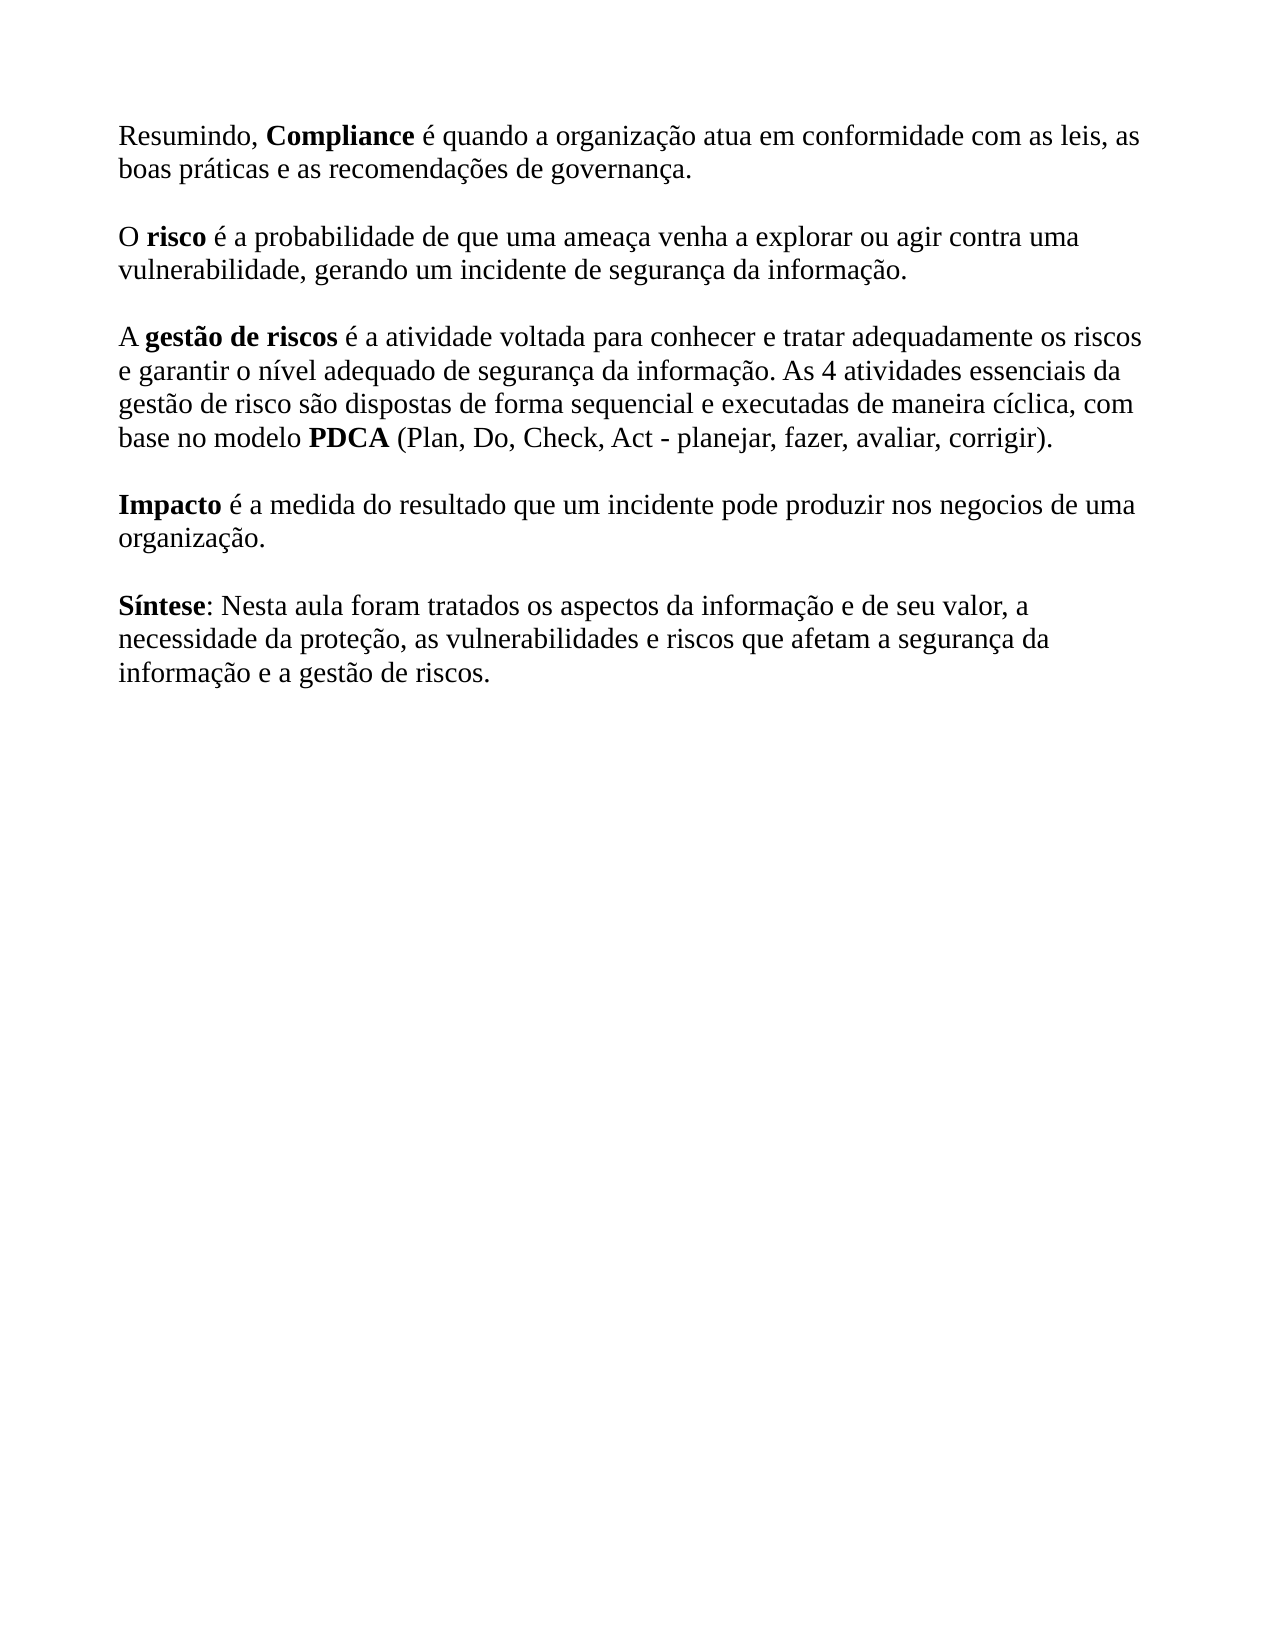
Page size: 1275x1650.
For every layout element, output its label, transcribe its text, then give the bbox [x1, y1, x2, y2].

text A gestão de riscos é a atividade voltada para conhecer e tratar adequadamente os riscos e garantir o nível adequado de segurança da informação. As 4 atividades essenciais da gestão de risco são dispostas de forma sequencial e executadas de maneira cíclica, com base no modelo PDCA (Plan, Do, Check, Act - planejar, fazer, avaliar, corrigir). [118, 319, 1157, 453]
text Resumindo, Compliance é quando a organização atua em conformidade com as leis, as boas práticas e as recomendações de governança. [118, 118, 1157, 185]
text Síntese: Nesta aula foram tratados os aspectos da informação e de seu valor, a necessidade da proteção, as vulnerabilidades e riscos que afetam a segurança da informação e a gestão de riscos. [118, 588, 1157, 688]
text O risco é a probabilidade de que uma ameaça venha a explorar ou agir contra uma vulnerabilidade, gerando um incidente de segurança da informação. [118, 219, 1157, 286]
text Impacto é a medida do resultado que um incidente pode produzir nos negocios de uma organização. [118, 487, 1157, 554]
